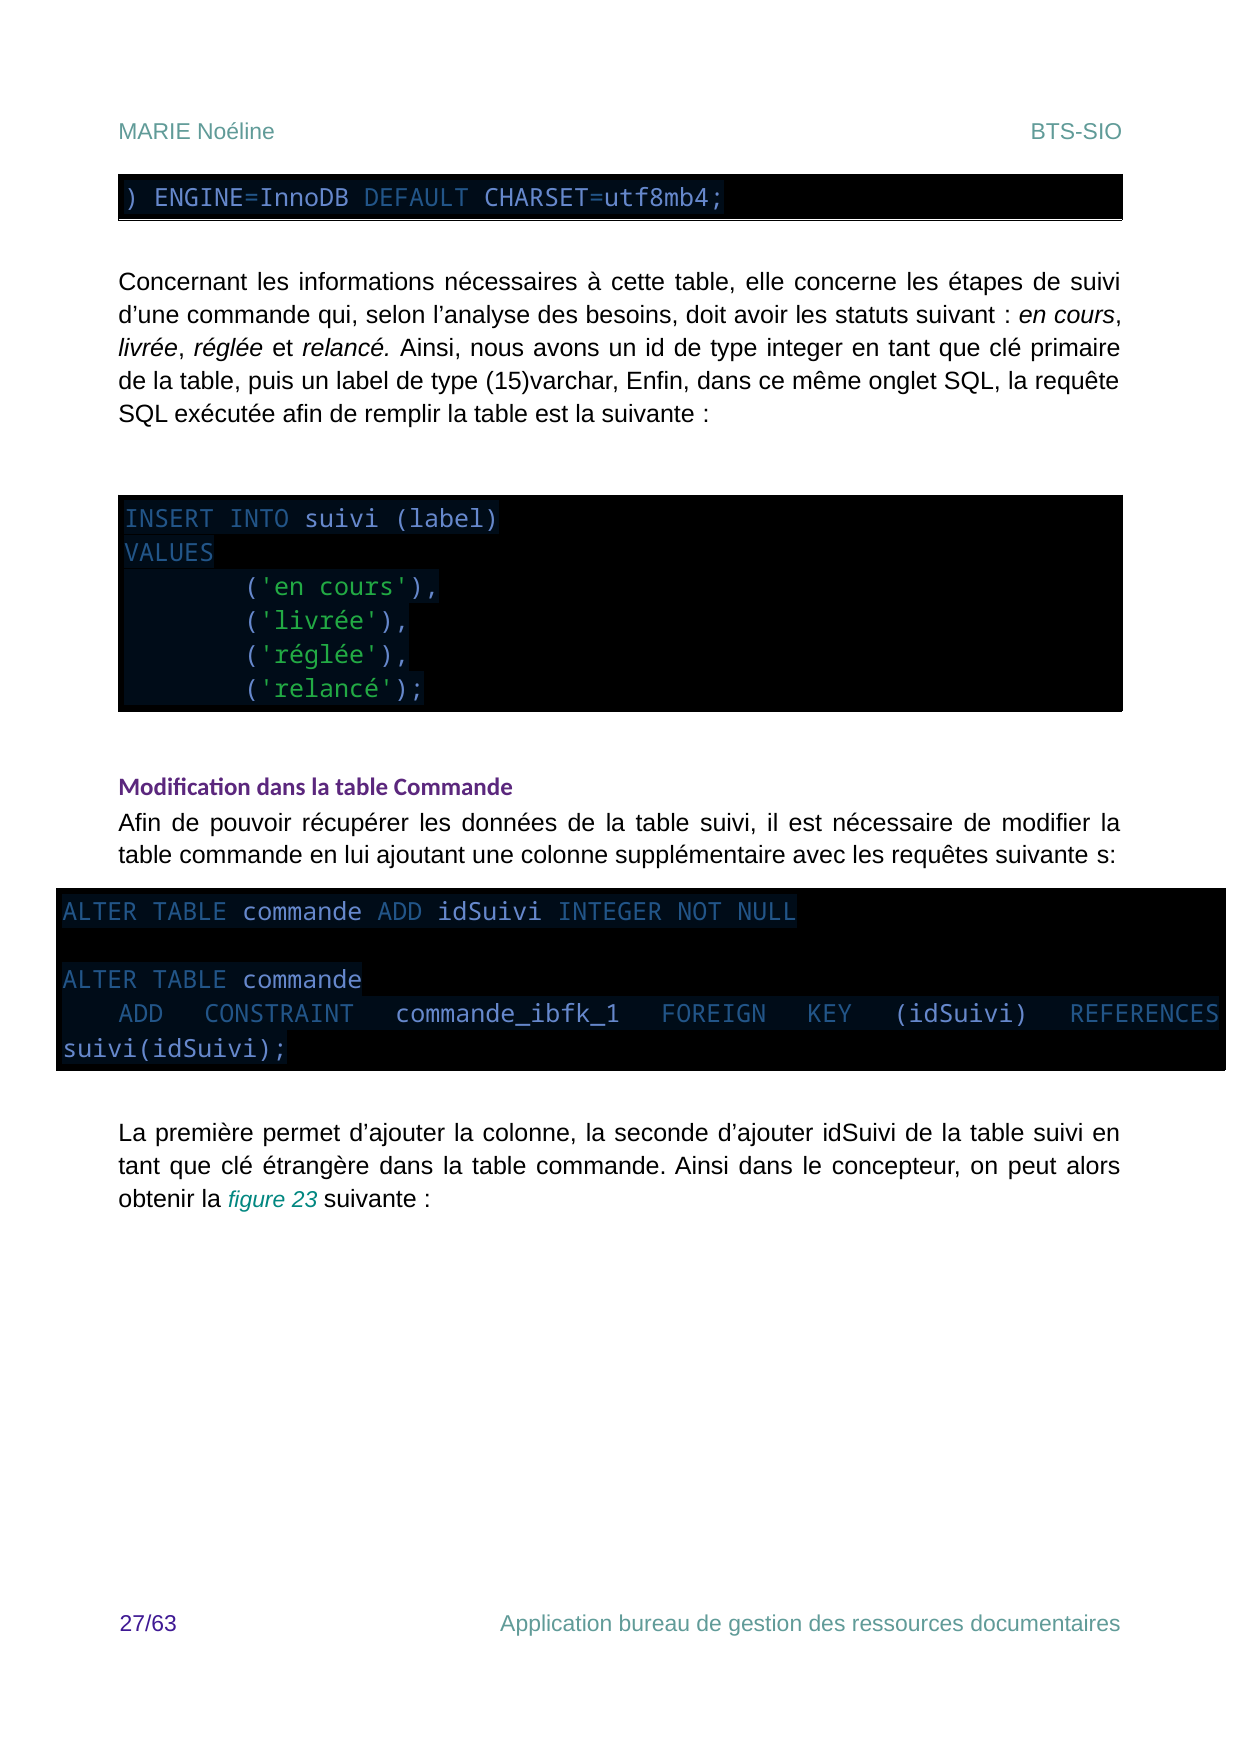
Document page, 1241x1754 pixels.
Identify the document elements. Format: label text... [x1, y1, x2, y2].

text La première permet d’ajouter la colonne, la seconde d’ajouter idSuivi de la table suivi en tant que clé étrangère dans la table commande. Ainsi dans le concepteur, on peut alors obtenir la figure 23 suivante : [118, 1118, 1122, 1212]
table_header INSERT INTO suivi (label) VALUES ('en cours'), ('livrée'), ('réglée'), ('relancé'); [119, 496, 1122, 711]
text Afin de pouvoir récupérer les données de la table suivi, il est nécessaire de modifier la table commande en lui ajoutant une colonne supplémentaire avec les requêtes suivante s: [118, 807, 1122, 869]
text Concernant les informations nécessaires à cette table, elle concerne les étapes de suivi d’une commande qui, selon l’analyse des besoins, doit avoir les statuts suivant : en cours, livrée, réglée et relancé. Ainsi, nous avons un id de type integer en tant que clé primaire de la table, puis un label de type (15)varchar, Enfin, dans ce même onglet SQL, la requête SQL exécutée afin de remplir la table est la suivante : [118, 267, 1122, 428]
table_header ALTER TABLE commande ADD idSuivi INTEGER NOT NULL ALTER TABLE commande ADD CONSTRAINT commande_ibfk_1 FOREIGN KEY (idSuivi) REFERENCES suivi(idSuivi); [57, 889, 1225, 1070]
table_header ) ENGINE=InnoDB DEFAULT CHARSET=utf8mb4; [119, 175, 1122, 219]
subtitle Modification dans la table Commande [118, 771, 1122, 801]
